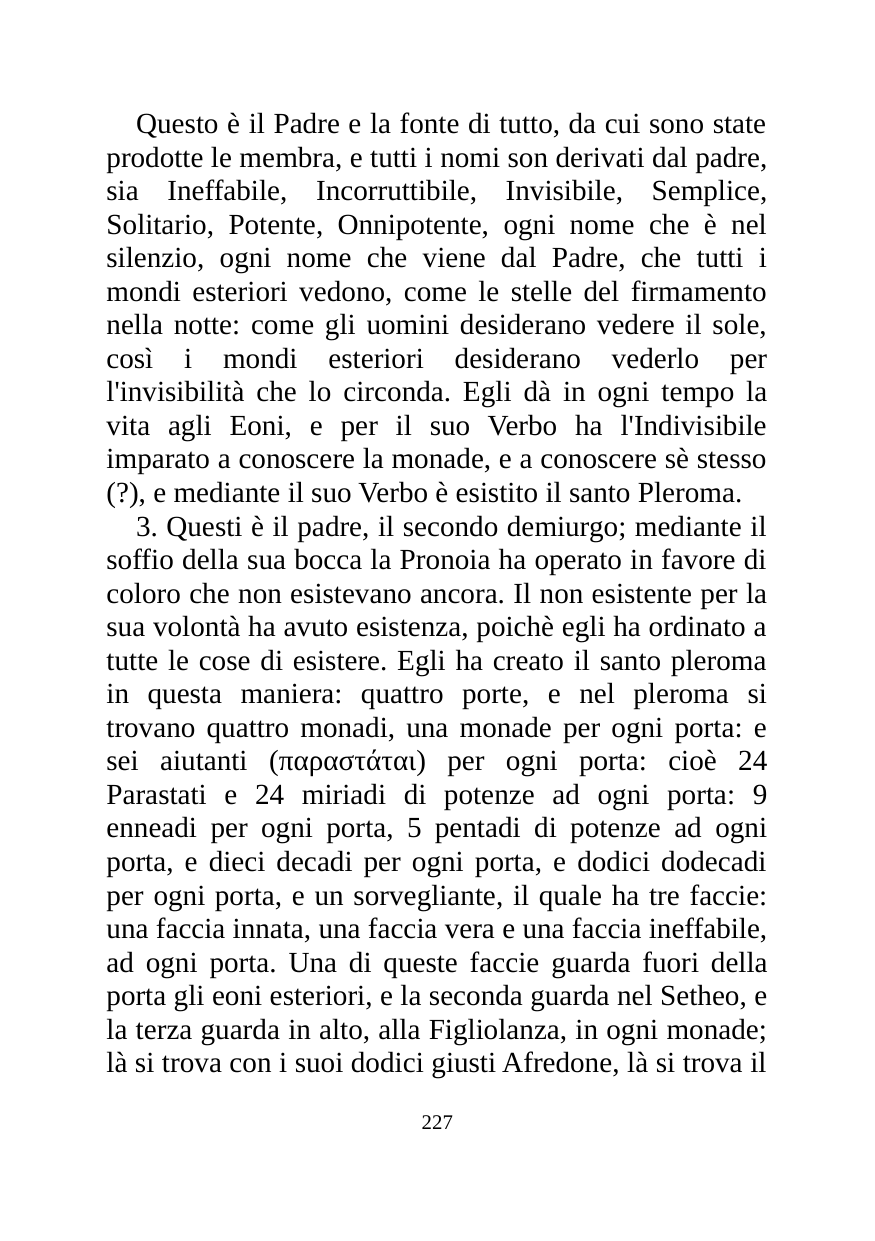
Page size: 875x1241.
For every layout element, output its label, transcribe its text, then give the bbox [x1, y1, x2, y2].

text 3. Questi è il padre, il secondo demiurgo; mediante il soffio della sua bocca la Pronoia ha operato in favore di coloro che non esistevano ancora. Il non esistente per la sua volontà ha avuto esistenza, poichè egli ha ordinato a tutte le cose di esistere. Egli ha creato il santo pleroma in questa maniera: quattro porte, e nel pleroma si trovano quattro monadi, una monade per ogni porta: e sei aiutanti (παραστάται) per ogni porta: cioè 24 Parastati e 24 miriadi di potenze ad ogni porta: 9 enneadi per ogni porta, 5 pentadi di potenze ad ogni porta, e dieci decadi per ogni porta, e dodici dodecadi per ogni porta, e un sorvegliante, il quale ha tre faccie: una faccia innata, una faccia vera e una faccia ineffabile, ad ogni porta. Una di queste faccie guarda fuori della porta gli eoni esteriori, e la seconda guarda nel Setheo, e la terza guarda in alto, alla Figliolanza, in ogni monade; là si trova con i suoi dodici giusti Afredone, là si trova il [106, 509, 768, 1079]
text Questo è il Padre e la fonte di tutto, da cui sono state prodotte le membra, e tutti i nomi son derivati dal padre, sia Ineffabile, Incorruttibile, Invisibile, Semplice, Solitario, Potente, Onnipotente, ogni nome che è nel silenzio, ogni nome che viene dal Padre, che tutti i mondi esteriori vedono, come le stelle del firmamento nella notte: come gli uomini desiderano vedere il sole, così i mondi esteriori desiderano vederlo per l'invisibilità che lo circonda. Egli dà in ogni tempo la vita agli Eoni, e per il suo Verbo ha l'Indivisibile imparato a conoscere la monade, e a conoscere sè stesso (?), e mediante il suo Verbo è esistito il santo Pleroma. [106, 106, 768, 509]
